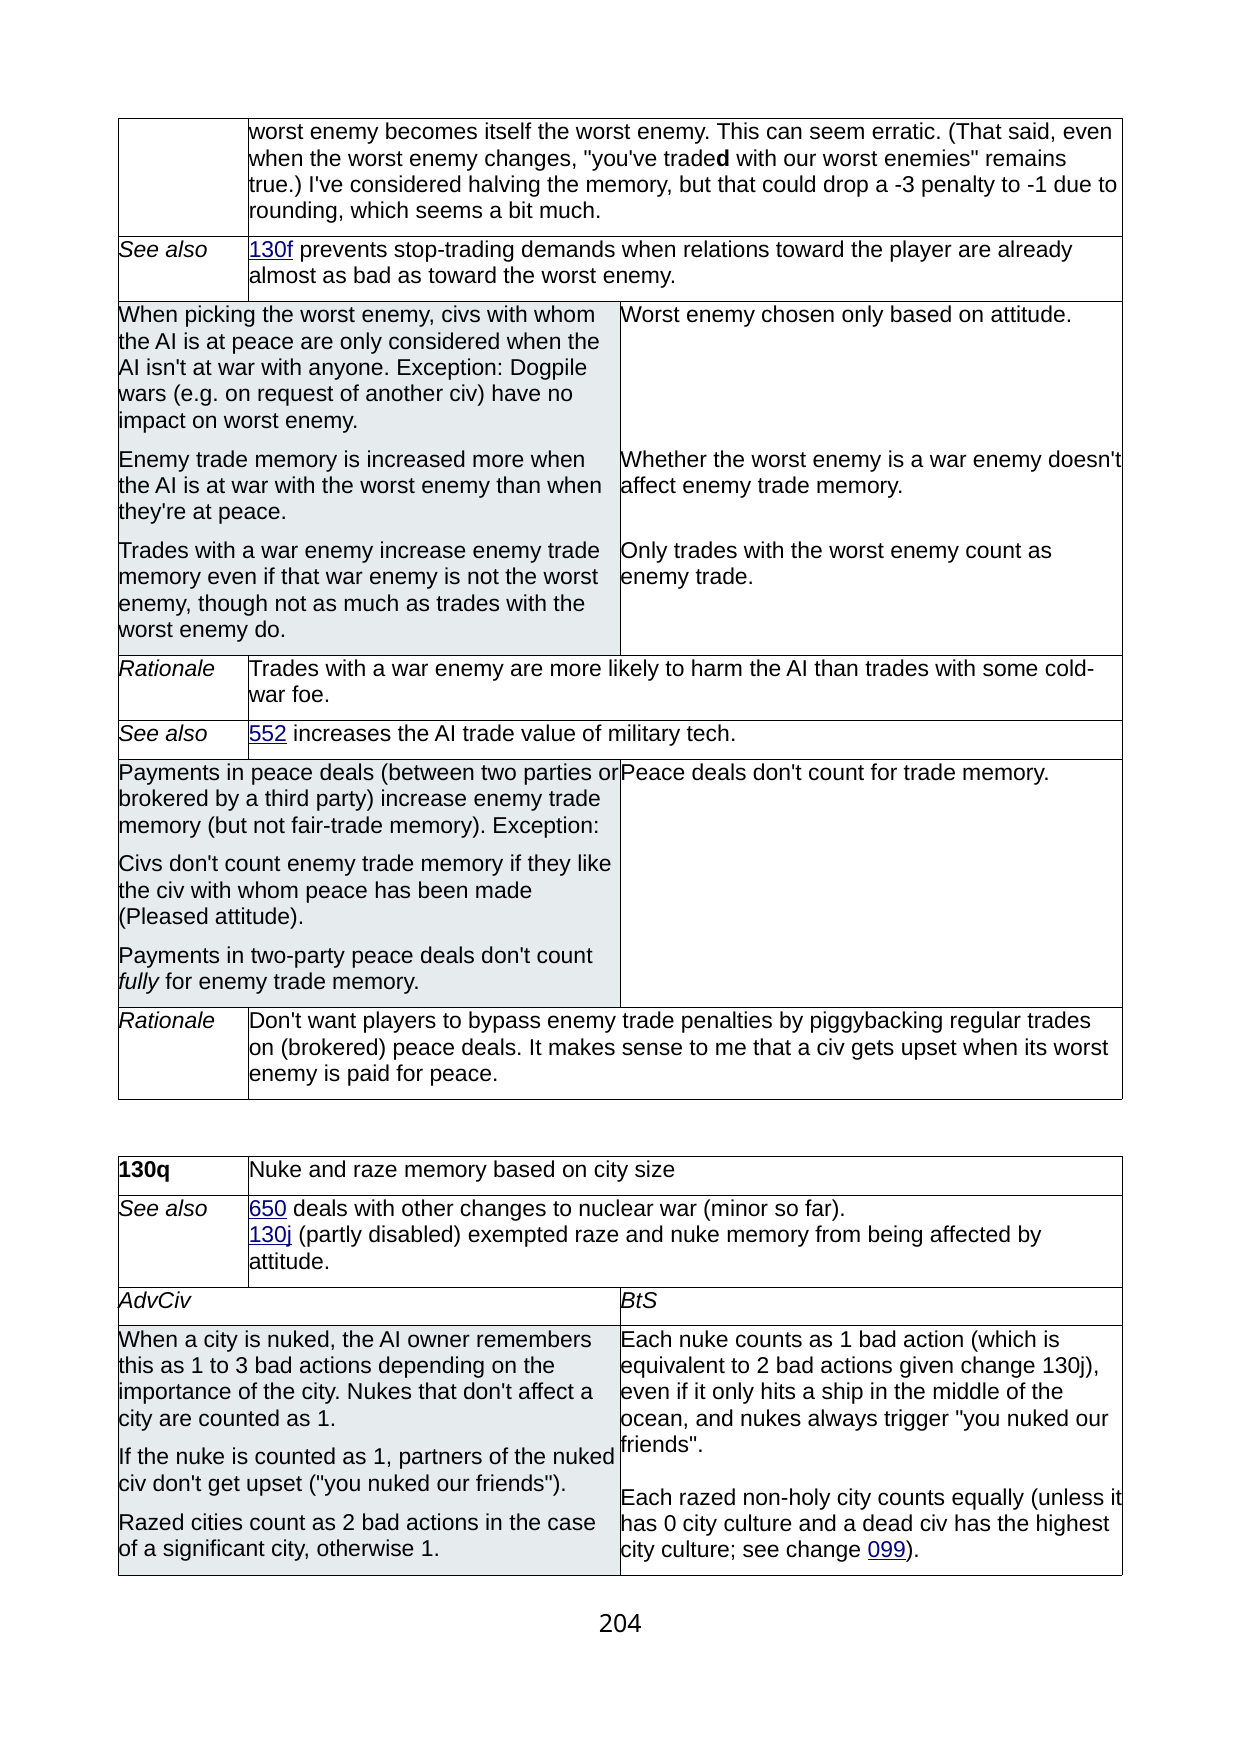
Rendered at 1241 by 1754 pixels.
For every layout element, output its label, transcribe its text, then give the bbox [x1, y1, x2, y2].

table_cell Peace deals don't count for trade memory. [621, 760, 1122, 1007]
table_cell 650 deals with other changes to nuclear war (minor so far). 130j (partly disabled) exempted raze and nuke memory from being affected by attitude. [249, 1196, 1122, 1287]
table_cell BtS [621, 1288, 1122, 1325]
table_cell See also [119, 1196, 248, 1287]
table_cell Rationale [119, 656, 248, 720]
table_cell Trades with a war enemy are more likely to harm the AI than trades with some cold-war foe. [249, 656, 1122, 720]
table_cell See also [119, 237, 248, 301]
table_header Nuke and raze memory based on city size [249, 1157, 1122, 1195]
table_cell When a city is nuked, the AI owner remembers this as 1 to 3 bad actions depending on the importance of the city. Nukes that don't affect a city are counted as 1. If the nuke is counted as 1, partners of the nuked civ don't get upset ("you nuked our friends"). Razed cities count as 2 bad actions in the case of a significant city, otherwise 1. [119, 1326, 620, 1575]
table_cell 552 increases the AI trade value of military tech. [249, 721, 1122, 759]
table_cell worst enemy becomes itself the worst enemy. This can seem erratic. (That said, even when the worst enemy changes, "you've traded with our worst enemies" remains true.) I've considered halving the memory, but that could drop a -3 penalty to -1 due to rounding, which seems a bit much. [249, 119, 1122, 236]
table_cell Payments in peace deals (between two parties or brokered by a third party) increase enemy trade memory (but not fair-trade memory). Exception: Civs don't count enemy trade memory if they like the civ with whom peace has been made (Pleased attitude). Payments in two-party peace deals don't count fully for enemy trade memory. [119, 760, 620, 1007]
table_cell 130f prevents stop-trading demands when relations toward the player are already almost as bad as toward the worst enemy. [249, 237, 1122, 301]
table_cell Worst enemy chosen only based on attitude. Whether the worst enemy is a war enemy doesn't affect enemy trade memory. Only trades with the worst enemy count as enemy trade. [621, 302, 1122, 655]
table_cell Each nuke counts as 1 bad action (which is equivalent to 2 bad actions given change 130j), even if it only hits a ship in the middle of the ocean, and nukes always trigger "you nuked our friends". Each razed non-holy city counts equally (unless it has 0 city culture and a dead civ has the highest city culture; see change 099). [621, 1326, 1122, 1575]
table_cell Don't want players to bypass enemy trade penalties by piggybacking regular trades on (brokered) peace deals. It makes sense to me that a civ gets upset when its worst enemy is paid for peace. [249, 1008, 1122, 1098]
table_cell AdvCiv [119, 1288, 620, 1325]
table_cell When picking the worst enemy, civs with whom the AI is at peace are only considered when the AI isn't at war with anyone. Exception: Dogpile wars (e.g. on request of another civ) have no impact on worst enemy. Enemy trade memory is increased more when the AI is at war with the worst enemy than when they're at peace. Trades with a war enemy increase enemy trade memory even if that war enemy is not the worst enemy, though not as much as trades with the worst enemy do. [119, 302, 620, 655]
table_cell [119, 119, 248, 236]
table_header 130q [119, 1157, 248, 1195]
table_cell Rationale [119, 1008, 248, 1098]
table_cell See also [119, 721, 248, 759]
